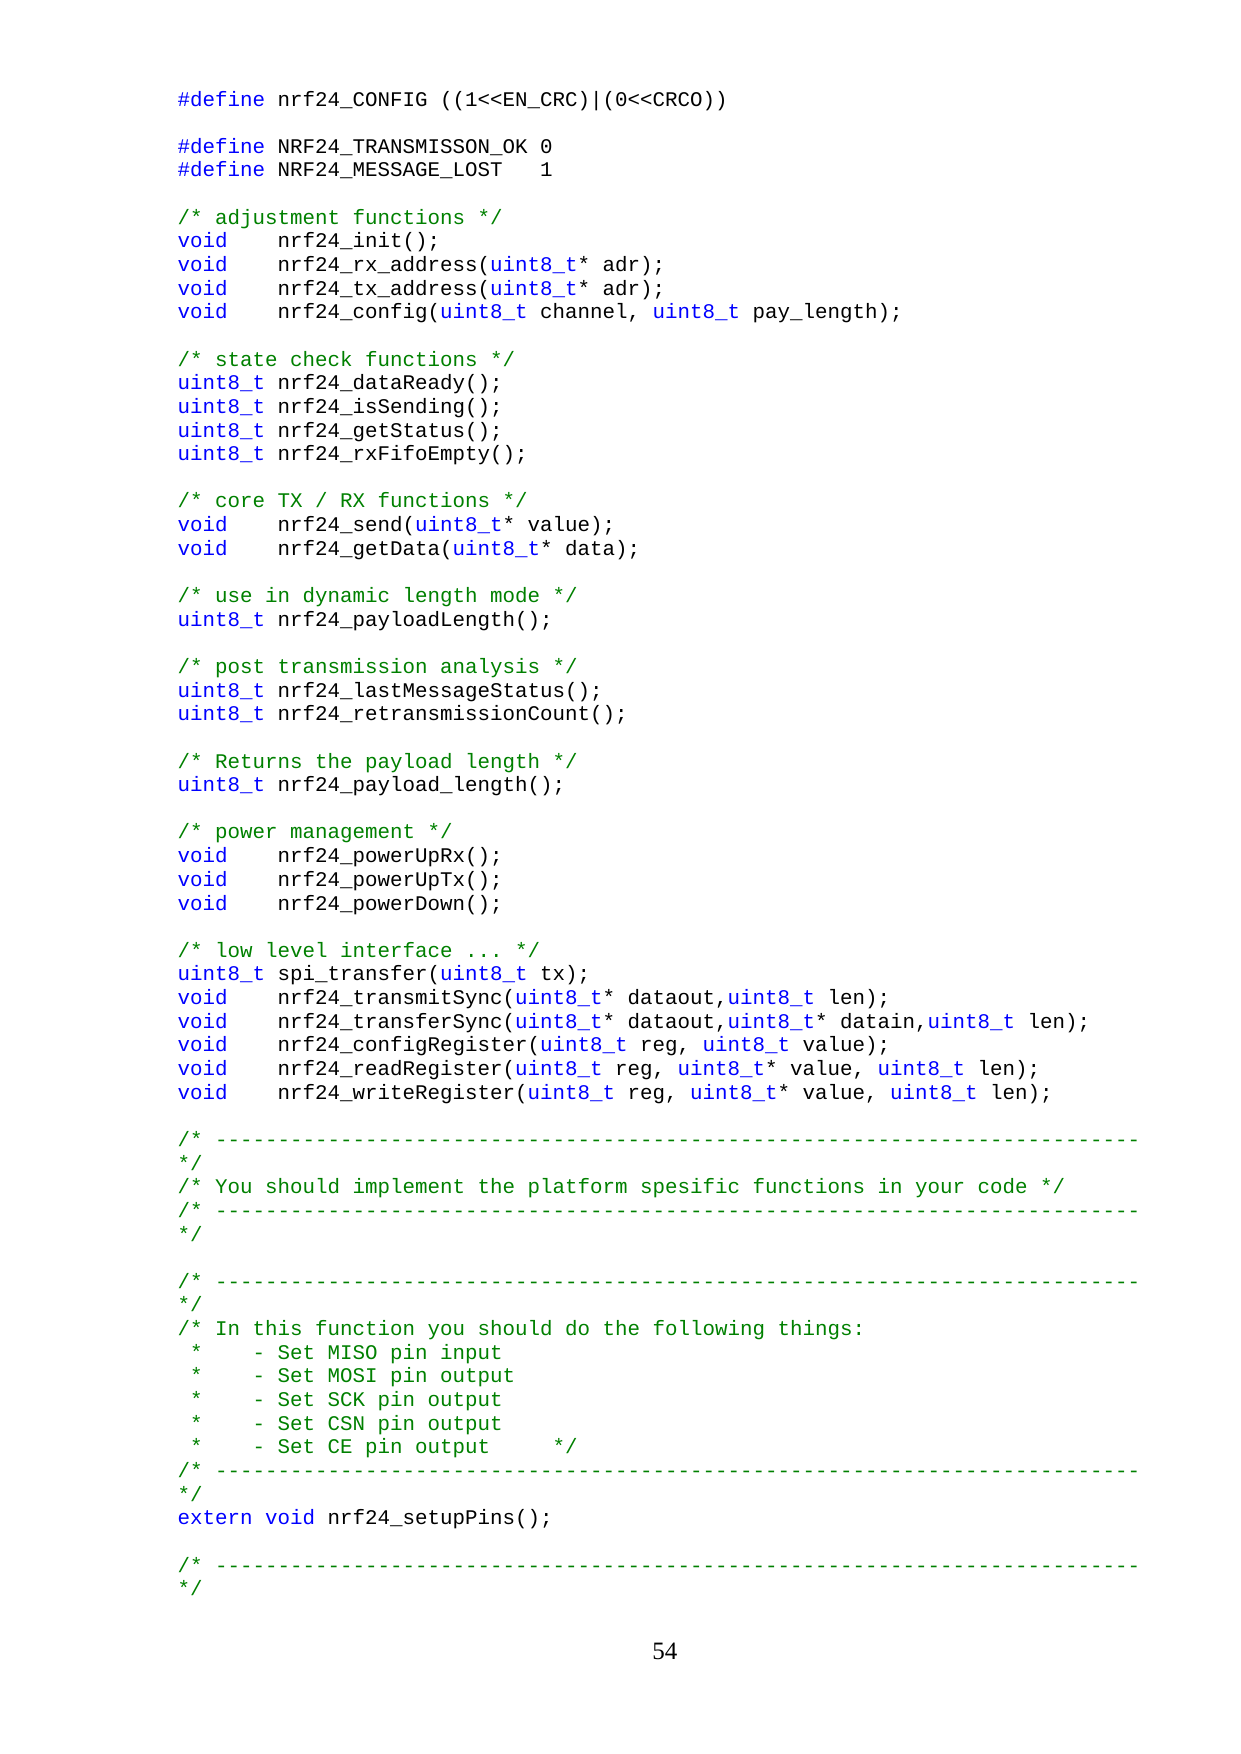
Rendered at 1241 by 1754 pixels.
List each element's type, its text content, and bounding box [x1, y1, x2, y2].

text void nrf24_writeRegister(uint8_t reg, uint8_t* value, uint8_t len); [177, 1082, 1152, 1105]
text /* use in dynamic length mode */ [177, 585, 1152, 609]
text void nrf24_powerUpRx(); [177, 845, 1152, 869]
text void nrf24_transferSync(uint8_t* dataout,uint8_t* datain,uint8_t len); [177, 1011, 1152, 1034]
text /* In this function you should do the following things: [177, 1318, 1152, 1342]
text uint8_t spi_transfer(uint8_t tx); [177, 963, 1152, 987]
text * - Set CE pin output */ [177, 1436, 1152, 1460]
text void nrf24_tx_address(uint8_t* adr); [177, 278, 1152, 301]
text void nrf24_powerUpTx(); [177, 869, 1152, 892]
text void nrf24_transmitSync(uint8_t* dataout,uint8_t len); [177, 987, 1152, 1011]
text /* You should implement the platform spesific functions in your code */ [177, 1176, 1152, 1200]
text /* -------------------------------------------------------------------------- */ [177, 1460, 1152, 1507]
text /* -------------------------------------------------------------------------- */ [177, 1271, 1152, 1318]
text /* -------------------------------------------------------------------------- */ [177, 1129, 1152, 1176]
text * - Set MOSI pin output [177, 1365, 1152, 1389]
text /* adjustment functions */ [177, 207, 1152, 230]
text uint8_t nrf24_payload_length(); [177, 774, 1152, 798]
text /* core TX / RX functions */ [177, 491, 1152, 514]
text void nrf24_send(uint8_t* value); [177, 514, 1152, 538]
text uint8_t nrf24_isSending(); [177, 396, 1152, 419]
text #define NRF24_TRANSMISSON_OK 0 [177, 136, 1152, 159]
text void nrf24_readRegister(uint8_t reg, uint8_t* value, uint8_t len); [177, 1058, 1152, 1082]
text #define nrf24_CONFIG ((1<<EN_CRC)|(0<<CRCO)) [177, 88, 1152, 112]
text uint8_t nrf24_lastMessageStatus(); [177, 680, 1152, 703]
text uint8_t nrf24_payloadLength(); [177, 609, 1152, 632]
text #define NRF24_MESSAGE_LOST 1 [177, 159, 1152, 183]
text * - Set MISO pin input [177, 1342, 1152, 1365]
text void nrf24_getData(uint8_t* data); [177, 538, 1152, 561]
text void nrf24_config(uint8_t channel, uint8_t pay_length); [177, 301, 1152, 325]
text extern void nrf24_setupPins(); [177, 1507, 1152, 1531]
text /* -------------------------------------------------------------------------- */ [177, 1554, 1152, 1602]
text uint8_t nrf24_getStatus(); [177, 419, 1152, 443]
text /* power management */ [177, 822, 1152, 845]
text void nrf24_rx_address(uint8_t* adr); [177, 254, 1152, 278]
text uint8_t nrf24_dataReady(); [177, 372, 1152, 396]
text * - Set CSN pin output [177, 1413, 1152, 1436]
text /* post transmission analysis */ [177, 656, 1152, 680]
text /* Returns the payload length */ [177, 751, 1152, 774]
text /* low level interface ... */ [177, 940, 1152, 963]
text * - Set SCK pin output [177, 1389, 1152, 1413]
text void nrf24_init(); [177, 230, 1152, 254]
text uint8_t nrf24_retransmissionCount(); [177, 703, 1152, 727]
text uint8_t nrf24_rxFifoEmpty(); [177, 443, 1152, 467]
text void nrf24_configRegister(uint8_t reg, uint8_t value); [177, 1034, 1152, 1058]
text void nrf24_powerDown(); [177, 892, 1152, 916]
text /* state check functions */ [177, 349, 1152, 372]
text /* -------------------------------------------------------------------------- */ [177, 1200, 1152, 1247]
